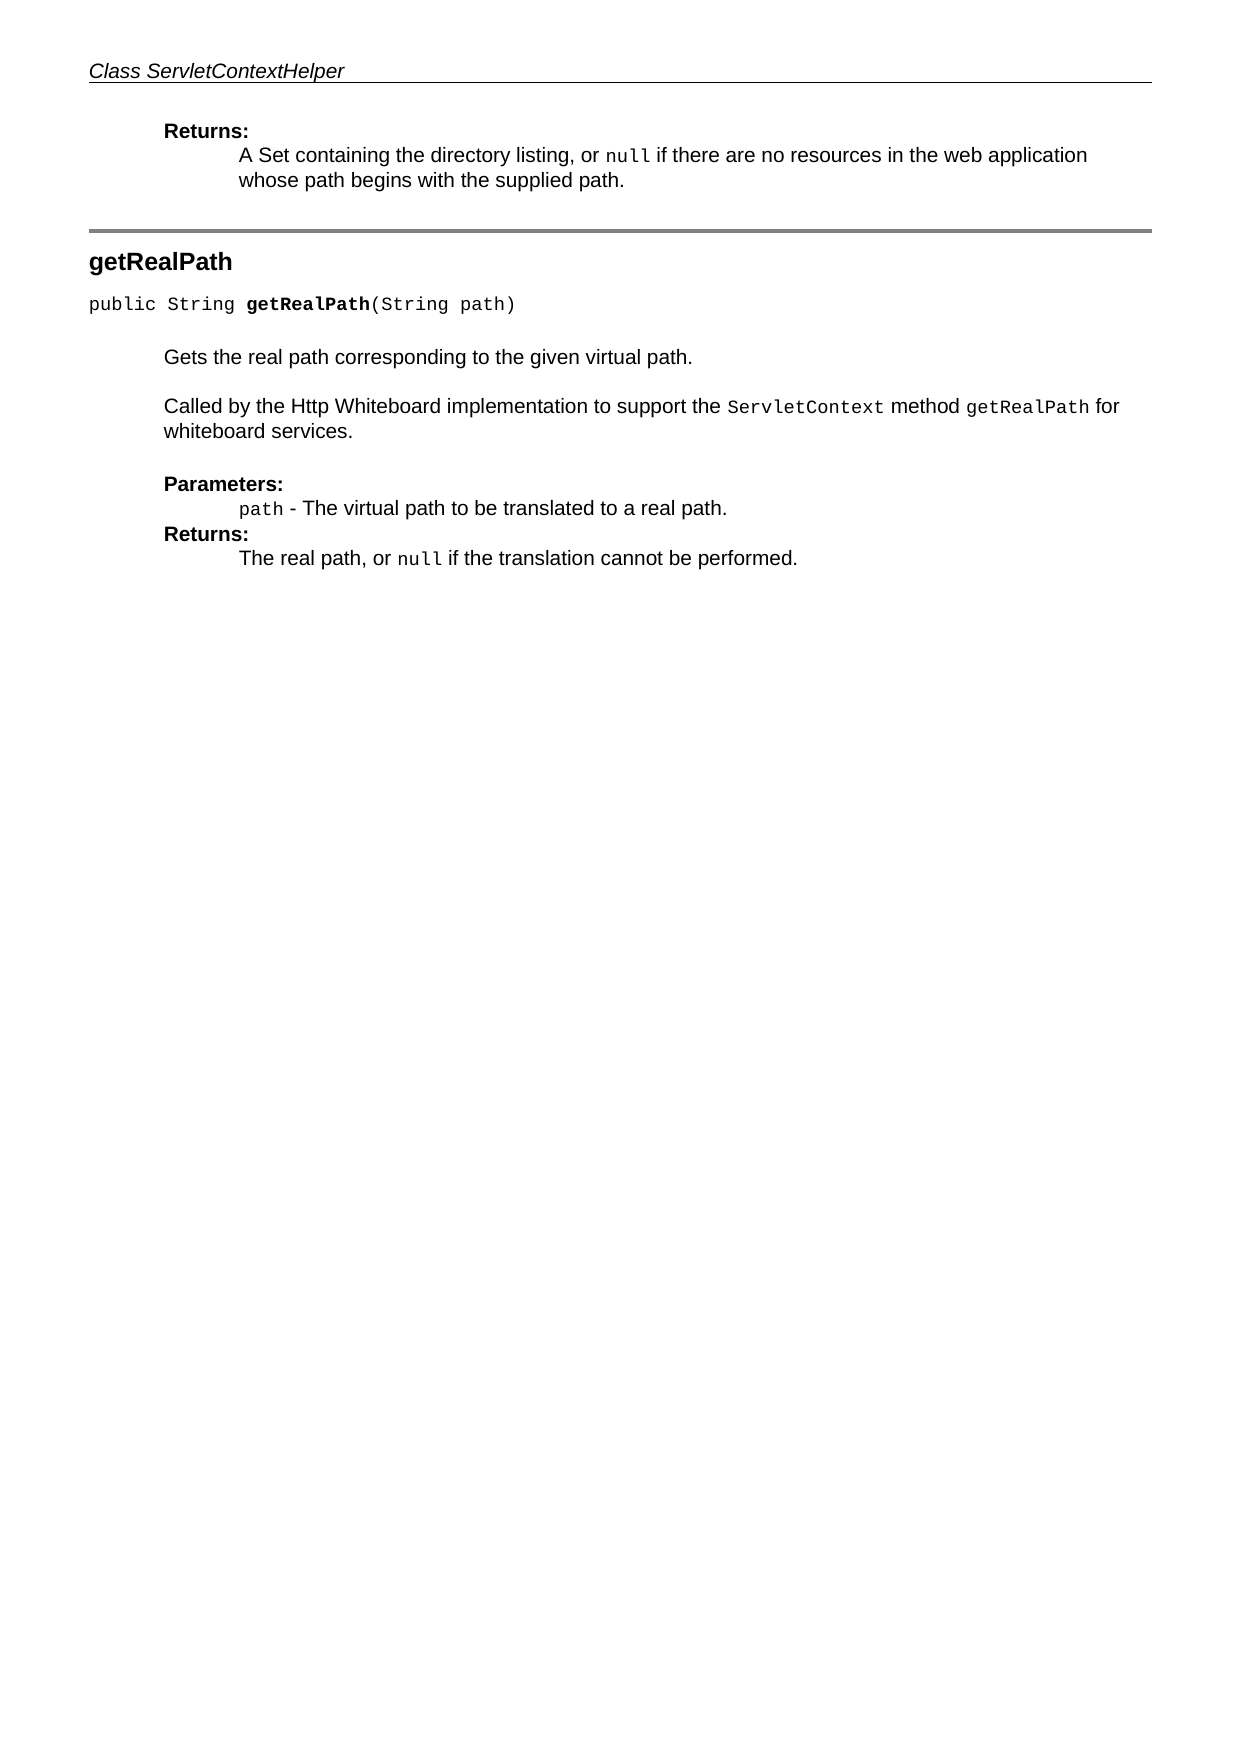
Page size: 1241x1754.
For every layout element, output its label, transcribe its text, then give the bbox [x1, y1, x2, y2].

text path - The virtual path to be translated to a real path. [238, 496, 1152, 521]
text Gets the real path corresponding to the given virtual path. [163, 345, 1152, 369]
text Returns: [163, 521, 1152, 545]
text Called by the Http Whiteboard implementation to support the ServletContext method getRealPath for whiteboard services. [163, 394, 1152, 443]
text Returns: [163, 118, 1152, 142]
text The real path, or null if the translation cannot be performed. [238, 545, 1152, 571]
text Parameters: [163, 472, 1152, 496]
text public String getRealPath(String path) [88, 294, 1152, 316]
text A Set containing the directory listing, or null if there are no resources in the web application whose path begins with the supplied path. [238, 142, 1152, 192]
